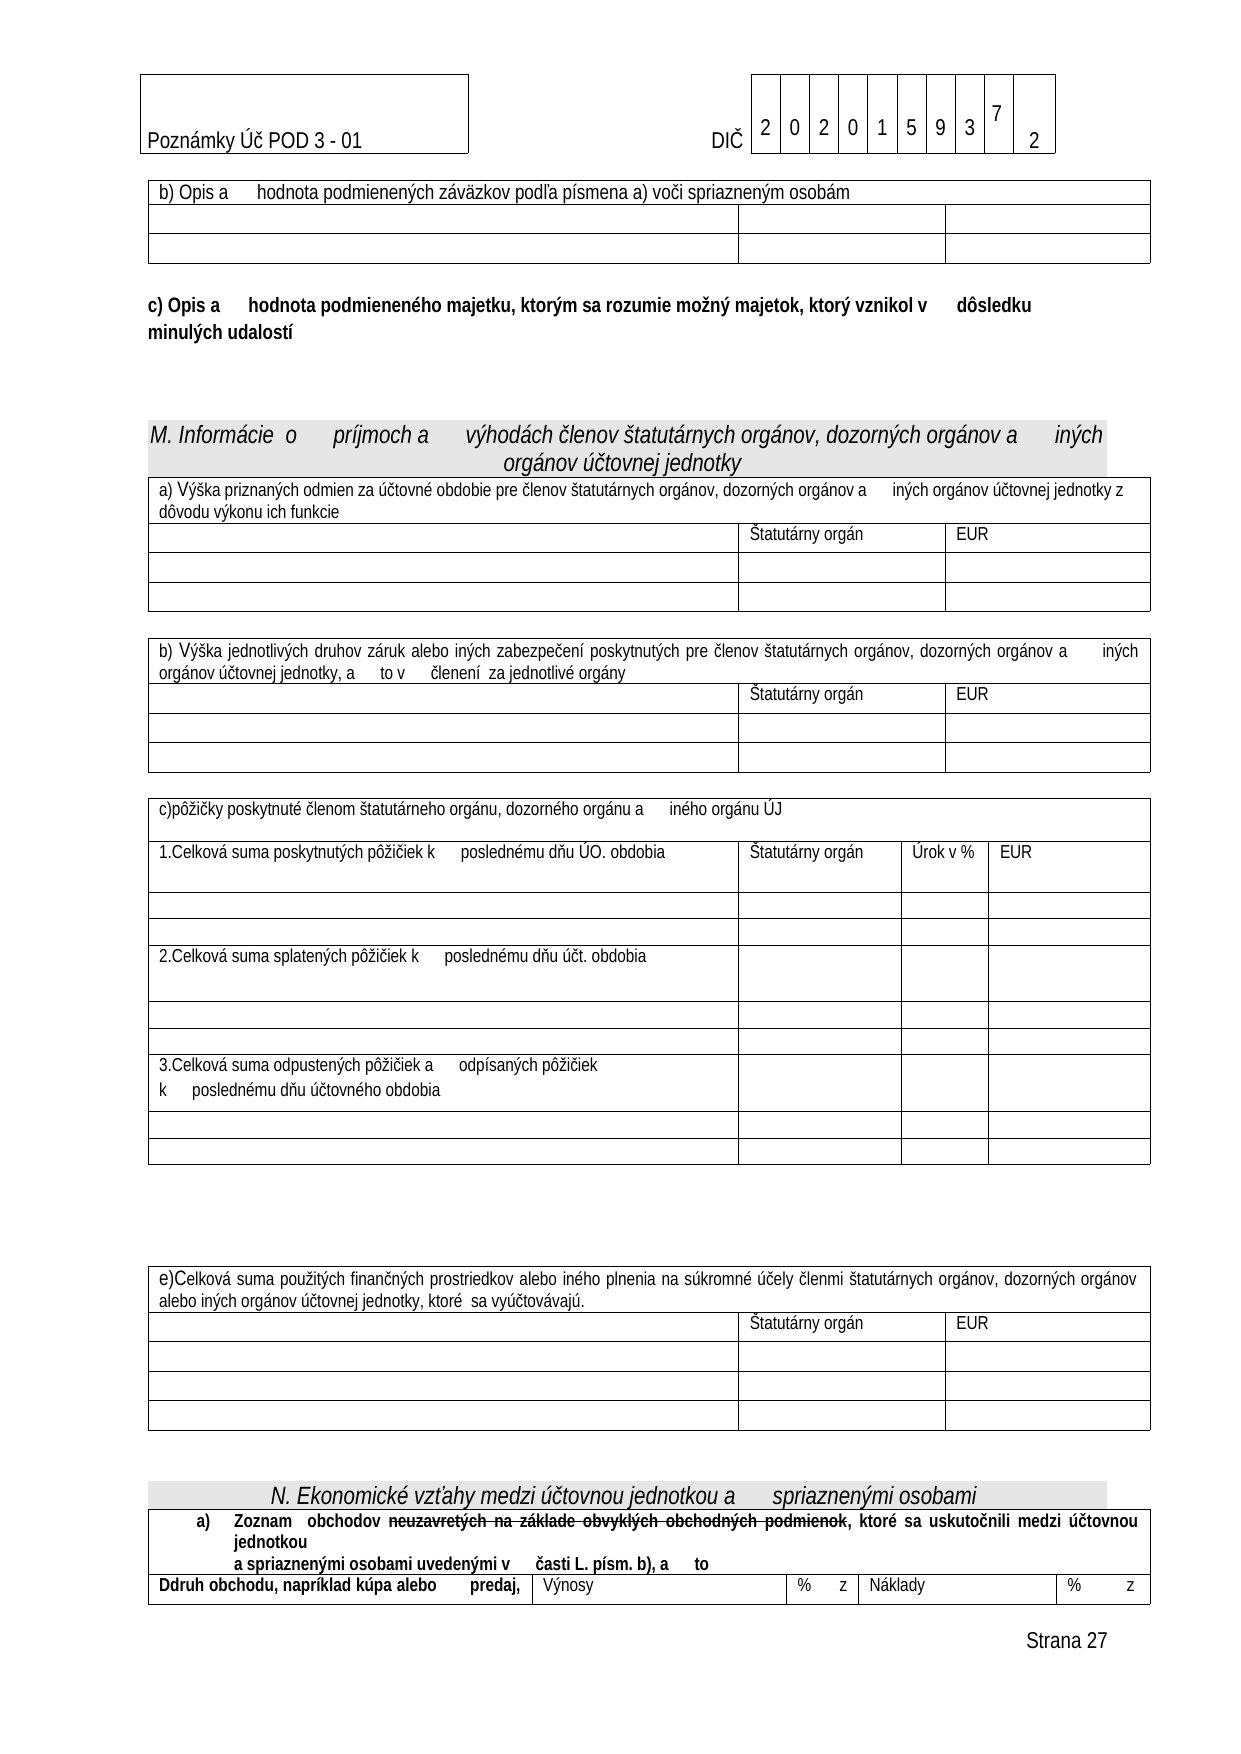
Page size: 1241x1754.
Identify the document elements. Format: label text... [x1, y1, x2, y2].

table_cell [989, 1029, 1150, 1054]
table_cell [902, 1029, 988, 1054]
table_cell [739, 714, 945, 742]
table_cell Úrok v % [902, 842, 988, 892]
table_cell [902, 1112, 988, 1137]
text N. Ekonomické vzťahy medzi účtovnou jednotkou a spriaznenými osobami [148, 1481, 1107, 1509]
table_cell [946, 234, 1150, 262]
table_cell [149, 743, 738, 772]
table_cell [902, 1002, 988, 1028]
table_cell Ddruh obchodu, napríklad kúpa alebo predaj, [149, 1575, 532, 1604]
table_cell [149, 714, 738, 742]
table_cell [739, 553, 945, 582]
table_cell [902, 1139, 988, 1164]
table_cell EUR [946, 1313, 1150, 1341]
table_cell [946, 205, 1150, 233]
table_cell [946, 714, 1150, 742]
table_cell [739, 743, 945, 772]
text c) Opis a hodnota podmieneného majetku, ktorým sa rozumie možný majetok, ktorý vznikol v dôsledku minulých udalostí [148, 293, 1107, 344]
table_cell [902, 919, 988, 945]
table_cell [739, 1002, 901, 1028]
table_cell [902, 893, 988, 918]
table_cell [946, 743, 1150, 772]
table_cell % z [787, 1575, 858, 1604]
table_cell [739, 1055, 901, 1111]
table_cell [149, 1342, 738, 1371]
table_header e)Celková suma použitých finančných prostriedkov alebo iného plnenia na súkromné účely členmi štatutárnych orgánov, dozorných orgánov alebo iných orgánov účtovnej jednotky, ktoré sa vyúčtovávajú. [149, 1267, 1150, 1312]
table_cell [946, 1342, 1150, 1371]
table_cell [149, 234, 738, 262]
table_cell [149, 583, 738, 611]
table_cell [989, 946, 1150, 1001]
table_cell [946, 1372, 1150, 1400]
table_header a) Výška priznaných odmien za účtovné obdobie pre členov štatutárnych orgánov, dozorných orgánov a iných orgánov účtovnej jednotky z dôvodu výkonu ich funkcie [149, 478, 1150, 523]
table_cell [149, 1112, 738, 1137]
table_cell [149, 919, 738, 945]
text M. Informácie o príjmoch a výhodách členov štatutárnych orgánov, dozorných orgánov a iných orgánov účtovnej jednotky [148, 420, 1107, 477]
table_cell Štatutárny orgán [739, 524, 945, 552]
table_cell Výnosy [533, 1575, 786, 1604]
table_cell Štatutárny orgán [739, 842, 901, 892]
table_cell [902, 1055, 988, 1111]
table_cell [739, 1342, 945, 1371]
table_cell [149, 524, 738, 552]
table_cell [149, 1002, 738, 1028]
table_cell [739, 1029, 901, 1054]
table_cell 3.Celková suma odpustených pôžičiek a odpísaných pôžičiek k poslednému dňu účtovného obdobia [149, 1055, 738, 1111]
table_cell Štatutárny orgán [739, 684, 945, 713]
table_cell [989, 1002, 1150, 1028]
table_header c)pôžičky poskytnuté členom štatutárneho orgánu, dozorného orgánu a iného orgánu ÚJ [149, 799, 1150, 841]
table_cell [739, 1139, 901, 1164]
table_cell [739, 234, 945, 262]
table_header b) Výška jednotlivých druhov záruk alebo iných zabezpečení poskytnutých pre členov štatutárnych orgánov, dozorných orgánov a iných orgánov účtovnej jednotky, a to v členení za jednotlivé orgány [149, 639, 1150, 683]
table_cell [149, 553, 738, 582]
table_cell 1.Celková suma poskytnutých pôžičiek k poslednému dňu ÚO. obdobia [149, 842, 738, 892]
table_cell [989, 893, 1150, 918]
table_cell % z [1057, 1575, 1150, 1604]
table_cell [739, 1112, 901, 1137]
table_header Zoznam obchodov neuzavretých na základe obvyklých obchodných podmienok, ktoré sa uskutočnili medzi účtovnou jednotkou a spriaznenými osobami uvedenými v časti L. písm. b), a to [149, 1510, 1150, 1574]
table_cell [739, 919, 901, 945]
table_cell [149, 1372, 738, 1400]
table_cell [989, 1055, 1150, 1111]
table_cell [149, 205, 738, 233]
table_cell [989, 1112, 1150, 1137]
table_cell [149, 1401, 738, 1429]
table_cell [739, 1372, 945, 1400]
table_cell [149, 1313, 738, 1341]
table_cell [149, 893, 738, 918]
table_cell [739, 583, 945, 611]
table_cell Štatutárny orgán [739, 1313, 945, 1341]
table_cell 2.Celková suma splatených pôžičiek k poslednému dňu účt. obdobia [149, 946, 738, 1001]
table_cell EUR [946, 684, 1150, 713]
table_cell Náklady [859, 1575, 1056, 1604]
table_cell [989, 919, 1150, 945]
table_cell [989, 1139, 1150, 1164]
table_cell [149, 1139, 738, 1164]
table_cell [739, 893, 901, 918]
table_cell [739, 205, 945, 233]
table_cell [946, 1401, 1150, 1429]
table_cell [739, 1401, 945, 1429]
table_header b) Opis a hodnota podmienených záväzkov podľa písmena a) voči spriazneným osobám [149, 181, 1150, 203]
table_cell [902, 946, 988, 1001]
table_cell [946, 583, 1150, 611]
table_cell [149, 684, 738, 713]
table_cell [946, 553, 1150, 582]
table_cell EUR [946, 524, 1150, 552]
table_cell [149, 1029, 738, 1054]
table_cell [739, 946, 901, 1001]
table_cell EUR [989, 842, 1150, 892]
